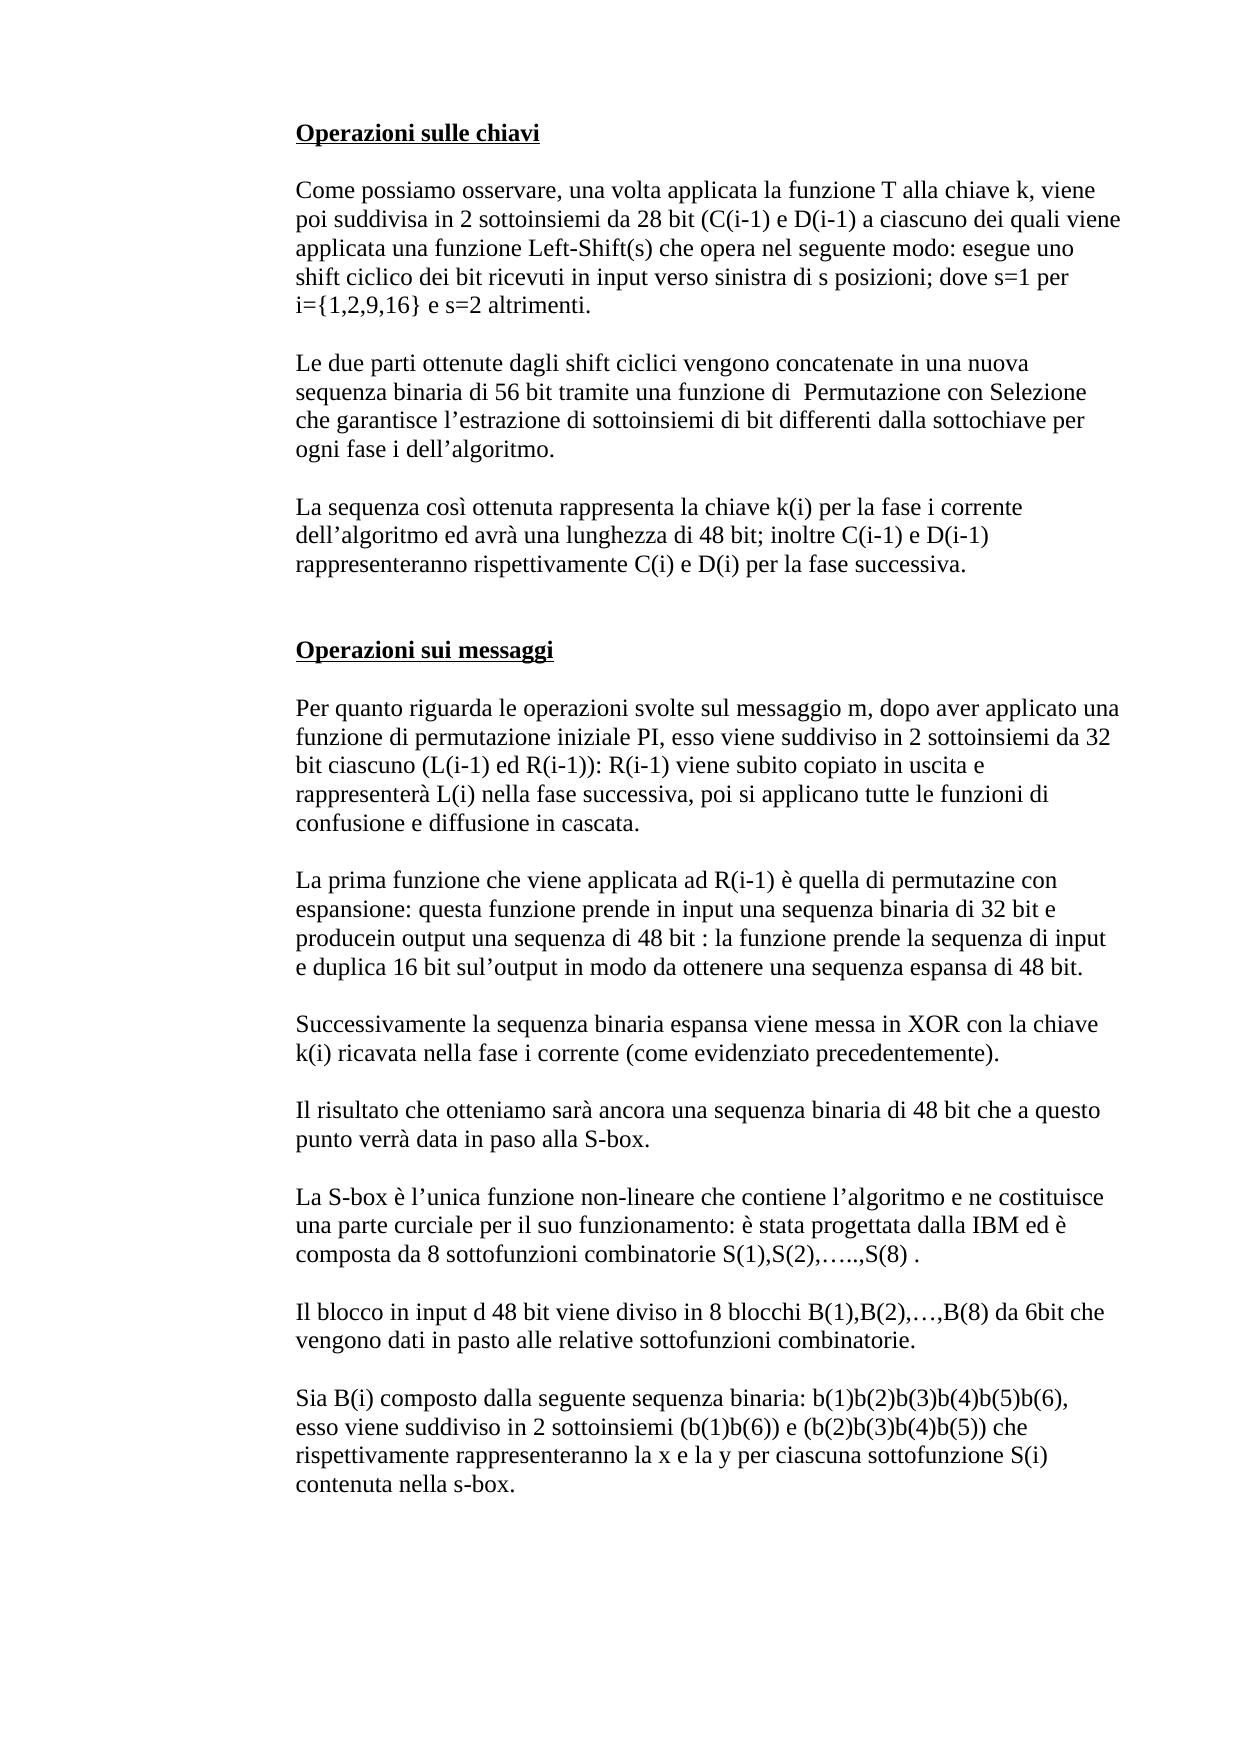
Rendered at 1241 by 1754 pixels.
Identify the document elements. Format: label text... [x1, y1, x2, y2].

text Operazioni sui messaggi [295, 636, 1122, 664]
text Le due parti ottenute dagli shift ciclici vengono concatenate in una nuova sequenza binaria di 56 bit tramite una funzione di Permutazione con Selezione che garantisce l’estrazione di sottoinsiemi di bit differenti dalla sottochiave per ogni fase i dell’algoritmo. [295, 348, 1122, 463]
text Per quanto riguarda le operazioni svolte sul messaggio m, dopo aver applicato una funzione di permutazione iniziale PI, esso viene suddiviso in 2 sottoinsiemi da 32 bit ciascuno (L(i-1) ed R(i-1)): R(i-1) viene subito copiato in uscita e rappresenterà L(i) nella fase successiva, poi si applicano tutte le funzioni di confusione e diffusione in cascata. [295, 693, 1122, 837]
text Il blocco in input d 48 bit viene diviso in 8 blocchi B(1),B(2),…,B(8) da 6bit che vengono dati in pasto alle relative sottofunzioni combinatorie. [295, 1297, 1122, 1354]
text Il risultato che otteniamo sarà ancora una sequenza binaria di 48 bit che a questo punto verrà data in paso alla S-box. [295, 1096, 1122, 1153]
text Come possiamo osservare, una volta applicata la funzione T alla chiave k, viene poi suddivisa in 2 sottoinsiemi da 28 bit (C(i-1) e D(i-1) a ciascuno dei quali viene applicata una funzione Left-Shift(s) che opera nel seguente modo: esegue uno shift ciclico dei bit ricevuti in input verso sinistra di s posizioni; dove s=1 per i={1,2,9,16} e s=2 altrimenti. [295, 176, 1122, 319]
text esso viene suddiviso in 2 sottoinsiemi (b(1)b(6)) e (b(2)b(3)b(4)b(5)) che rispettivamente rappresenteranno la x e la y per ciascuna sottofunzione S(i) contenuta nella s-box. [295, 1412, 1122, 1498]
text La sequenza così ottenuta rappresenta la chiave k(i) per la fase i corrente dell’algoritmo ed avrà una lunghezza di 48 bit; inoltre C(i-1) e D(i-1) rappresenteranno rispettivamente C(i) e D(i) per la fase successiva. [295, 492, 1122, 578]
text La prima funzione che viene applicata ad R(i-1) è quella di permutazine con espansione: questa funzione prende in input una sequenza binaria di 32 bit e producein output una sequenza di 48 bit : la funzione prende la sequenza di input e duplica 16 bit sul’output in modo da ottenere una sequenza espansa di 48 bit. [295, 866, 1122, 981]
text La S-box è l’unica funzione non-lineare che contiene l’algoritmo e ne costituisce una parte curciale per il suo funzionamento: è stata progettata dalla IBM ed è composta da 8 sottofunzioni combinatorie S(1),S(2),…..,S(8) . [295, 1182, 1122, 1268]
text Sia B(i) composto dalla seguente sequenza binaria: b(1)b(2)b(3)b(4)b(5)b(6), [295, 1383, 1122, 1412]
text Operazioni sulle chiavi [295, 118, 1122, 147]
text Successivamente la sequenza binaria espansa viene messa in XOR con la chiave k(i) ricavata nella fase i corrente (come evidenziato precedentemente). [295, 1009, 1122, 1067]
